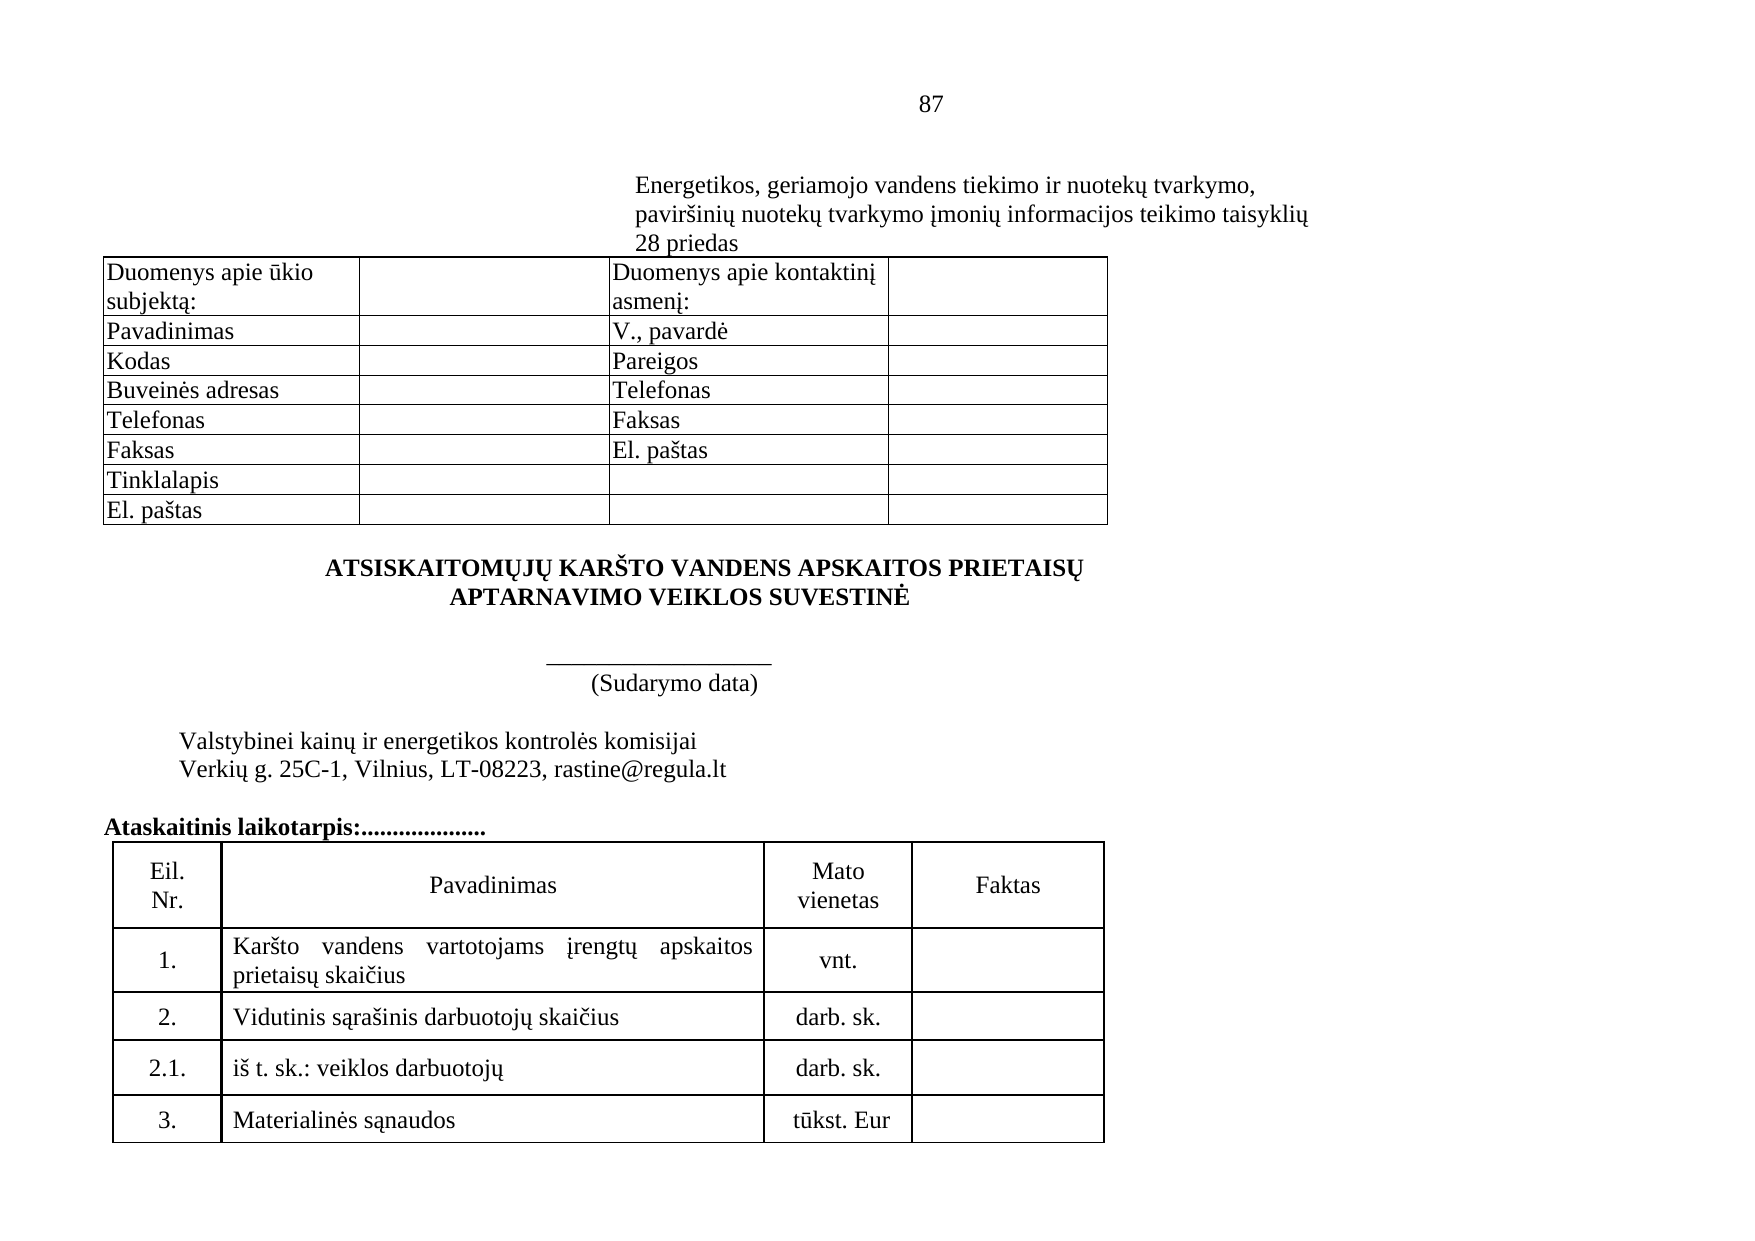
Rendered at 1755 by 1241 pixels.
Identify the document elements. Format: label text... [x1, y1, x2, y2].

table_cell Buveinės adresas [104, 376, 359, 404]
table_cell [889, 376, 1107, 404]
table_cell [360, 346, 609, 374]
table_cell vnt. [765, 929, 911, 991]
text ATSISKAITOMŲJŲ KARŠTO VANDENS APSKAITOS PRIETAISŲ [325, 553, 1683, 582]
table_cell [889, 465, 1107, 494]
table_cell [889, 495, 1107, 523]
table_cell [360, 435, 609, 464]
table_cell darb. sk. [765, 1041, 911, 1094]
table_cell El. paštas [610, 435, 888, 464]
table_cell Kodas [104, 346, 359, 374]
table_header Duomenys apie ūkio subjektą: [104, 258, 359, 315]
table_cell [360, 376, 609, 404]
text __________________ [546, 639, 1683, 668]
table_cell [360, 316, 609, 345]
table_cell Karšto vandens vartotojams įrengtų apskaitos prietaisų skaičius [223, 929, 763, 991]
table_cell [360, 495, 609, 523]
table_cell 2.1. [114, 1041, 220, 1094]
table_cell tūkst. Eur [765, 1096, 911, 1142]
table_cell darb. sk. [765, 993, 911, 1039]
table_cell [610, 495, 888, 523]
table_cell Telefonas [610, 376, 888, 404]
table_header Faktas [913, 843, 1103, 927]
text paviršinių nuotekų tvarkymo įmonių informacijos teikimo taisyklių [635, 199, 1683, 228]
table_cell Tinklalapis [104, 465, 359, 494]
text Valstybinei kainų ir energetikos kontrolės komisijai [103, 726, 1683, 754]
table_header [889, 258, 1107, 315]
table_cell Faksas [610, 405, 888, 434]
table_cell [913, 1041, 1103, 1094]
table_cell 2. [114, 993, 220, 1039]
table_header Eil. Nr. [114, 843, 220, 927]
table_cell Faksas [104, 435, 359, 464]
table_cell [360, 465, 609, 494]
table_cell Vidutinis sąrašinis darbuotojų skaičius [223, 993, 763, 1039]
text Ataskaitinis laikotarpis:.................... [103, 812, 1683, 841]
table_cell Pareigos [610, 346, 888, 374]
table_cell [889, 405, 1107, 434]
table_header Duomenys apie kontaktinį asmenį: [610, 258, 888, 315]
table_cell [610, 465, 888, 494]
table_header Mato vienetas [765, 843, 911, 927]
table_cell [913, 1096, 1103, 1142]
table_cell El. paštas [104, 495, 359, 523]
table_cell iš t. sk.: veiklos darbuotojų [223, 1041, 763, 1094]
text Energetikos, geriamojo vandens tiekimo ir nuotekų tvarkymo, [635, 170, 1683, 199]
table_header [360, 258, 609, 315]
table_cell Telefonas [104, 405, 359, 434]
table_cell 3. [114, 1096, 220, 1142]
table_header Pavadinimas [223, 843, 763, 927]
table_cell [889, 435, 1107, 464]
table_cell Pavadinimas [104, 316, 359, 345]
table_cell [889, 346, 1107, 374]
text APTARNAVIMO VEIKLOS SUVESTINĖ [369, 582, 1683, 611]
table_cell 1. [114, 929, 220, 991]
text (Sudarymo data) [251, 668, 1683, 697]
table_cell [360, 405, 609, 434]
table_cell [913, 993, 1103, 1039]
text 28 priedas [635, 228, 1683, 256]
text Verkių g. 25C-1, Vilnius, LT-08223, rastine@regula.lt [103, 754, 1683, 783]
table_cell [889, 316, 1107, 345]
table_cell [913, 929, 1103, 991]
table_cell V., pavardė [610, 316, 888, 345]
table_cell Materialinės sąnaudos [223, 1096, 763, 1142]
